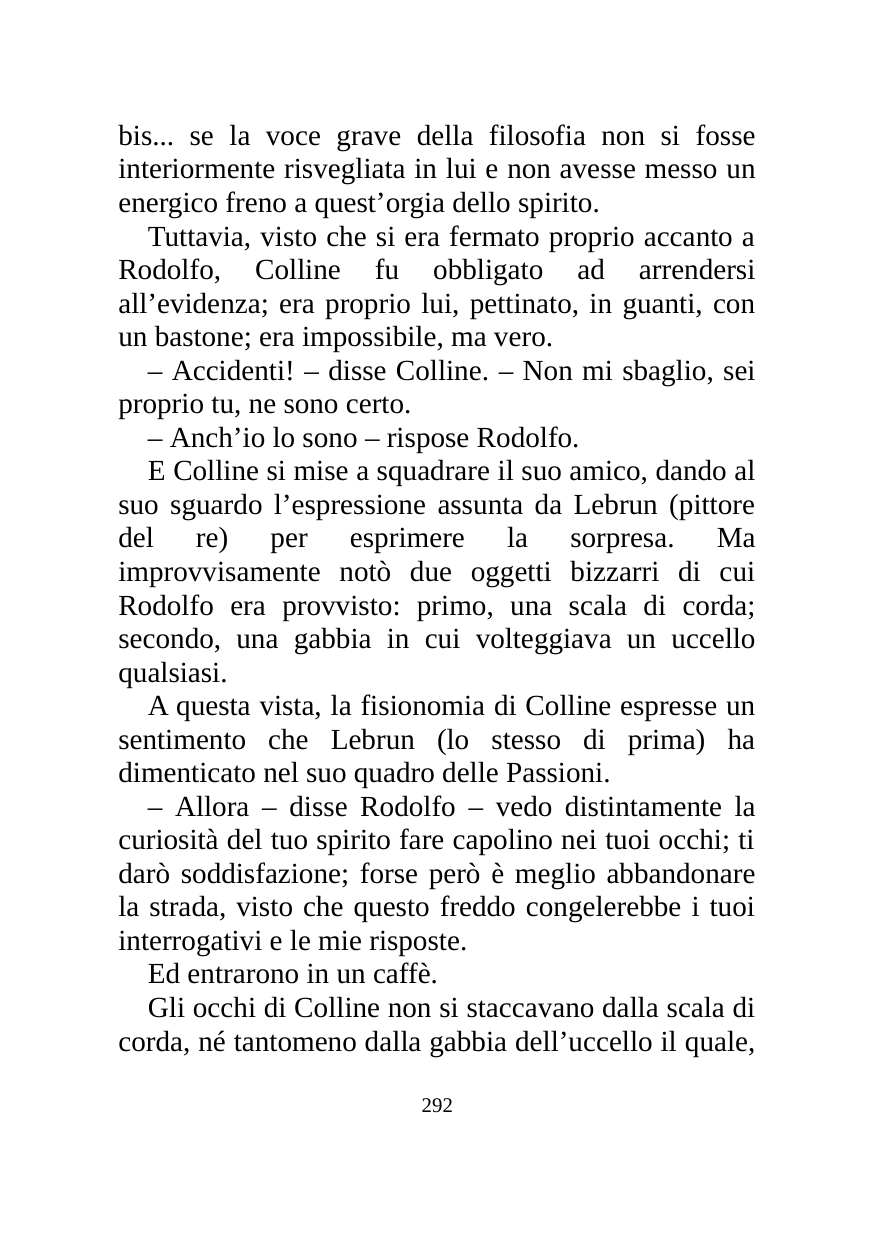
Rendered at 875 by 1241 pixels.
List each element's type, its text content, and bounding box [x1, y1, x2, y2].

text Ed entrarono in un caffè. [118, 957, 756, 990]
text ‒ Accidenti! ‒ disse Colline. ‒ Non mi sbaglio, sei proprio tu, ne sono certo. [118, 353, 756, 420]
text E Colline si mise a squadrare il suo amico, dando al suo sguardo l’espressione assunta da Lebrun (pittore del re) per esprimere la sorpresa. Ma improvvisamente notò due oggetti bizzarri di cui Rodolfo era provvisto: primo, una scala di corda; secondo, una gabbia in cui volteggiava un uccello qualsiasi. [118, 453, 756, 688]
text ‒ Allora ‒ disse Rodolfo ‒ vedo distintamente la curiosità del tuo spirito fare capolino nei tuoi occhi; ti darò soddisfazione; forse però è meglio abbandonare la strada, visto che questo freddo congelerebbe i tuoi interrogativi e le mie risposte. [118, 789, 756, 957]
text A questa vista, la fisionomia di Colline espresse un sentimento che Lebrun (lo stesso di prima) ha dimenticato nel suo quadro delle Passioni. [118, 688, 756, 789]
text Gli occhi di Colline non si staccavano dalla scala di corda, né tantomeno dalla gabbia dell’uccello il quale, [118, 990, 756, 1057]
text Tuttavia, visto che si era fermato proprio accanto a Rodolfo, Colline fu obbligato ad arrendersi all’evidenza; era proprio lui, pettinato, in guanti, con un bastone; era impossibile, ma vero. [118, 219, 756, 353]
text bis... se la voce grave della filosofia non si fosse interiormente risvegliata in lui e non avesse messo un energico freno a quest’orgia dello spirito. [118, 118, 756, 219]
text ‒ Anch’io lo sono ‒ rispose Rodolfo. [118, 420, 756, 453]
